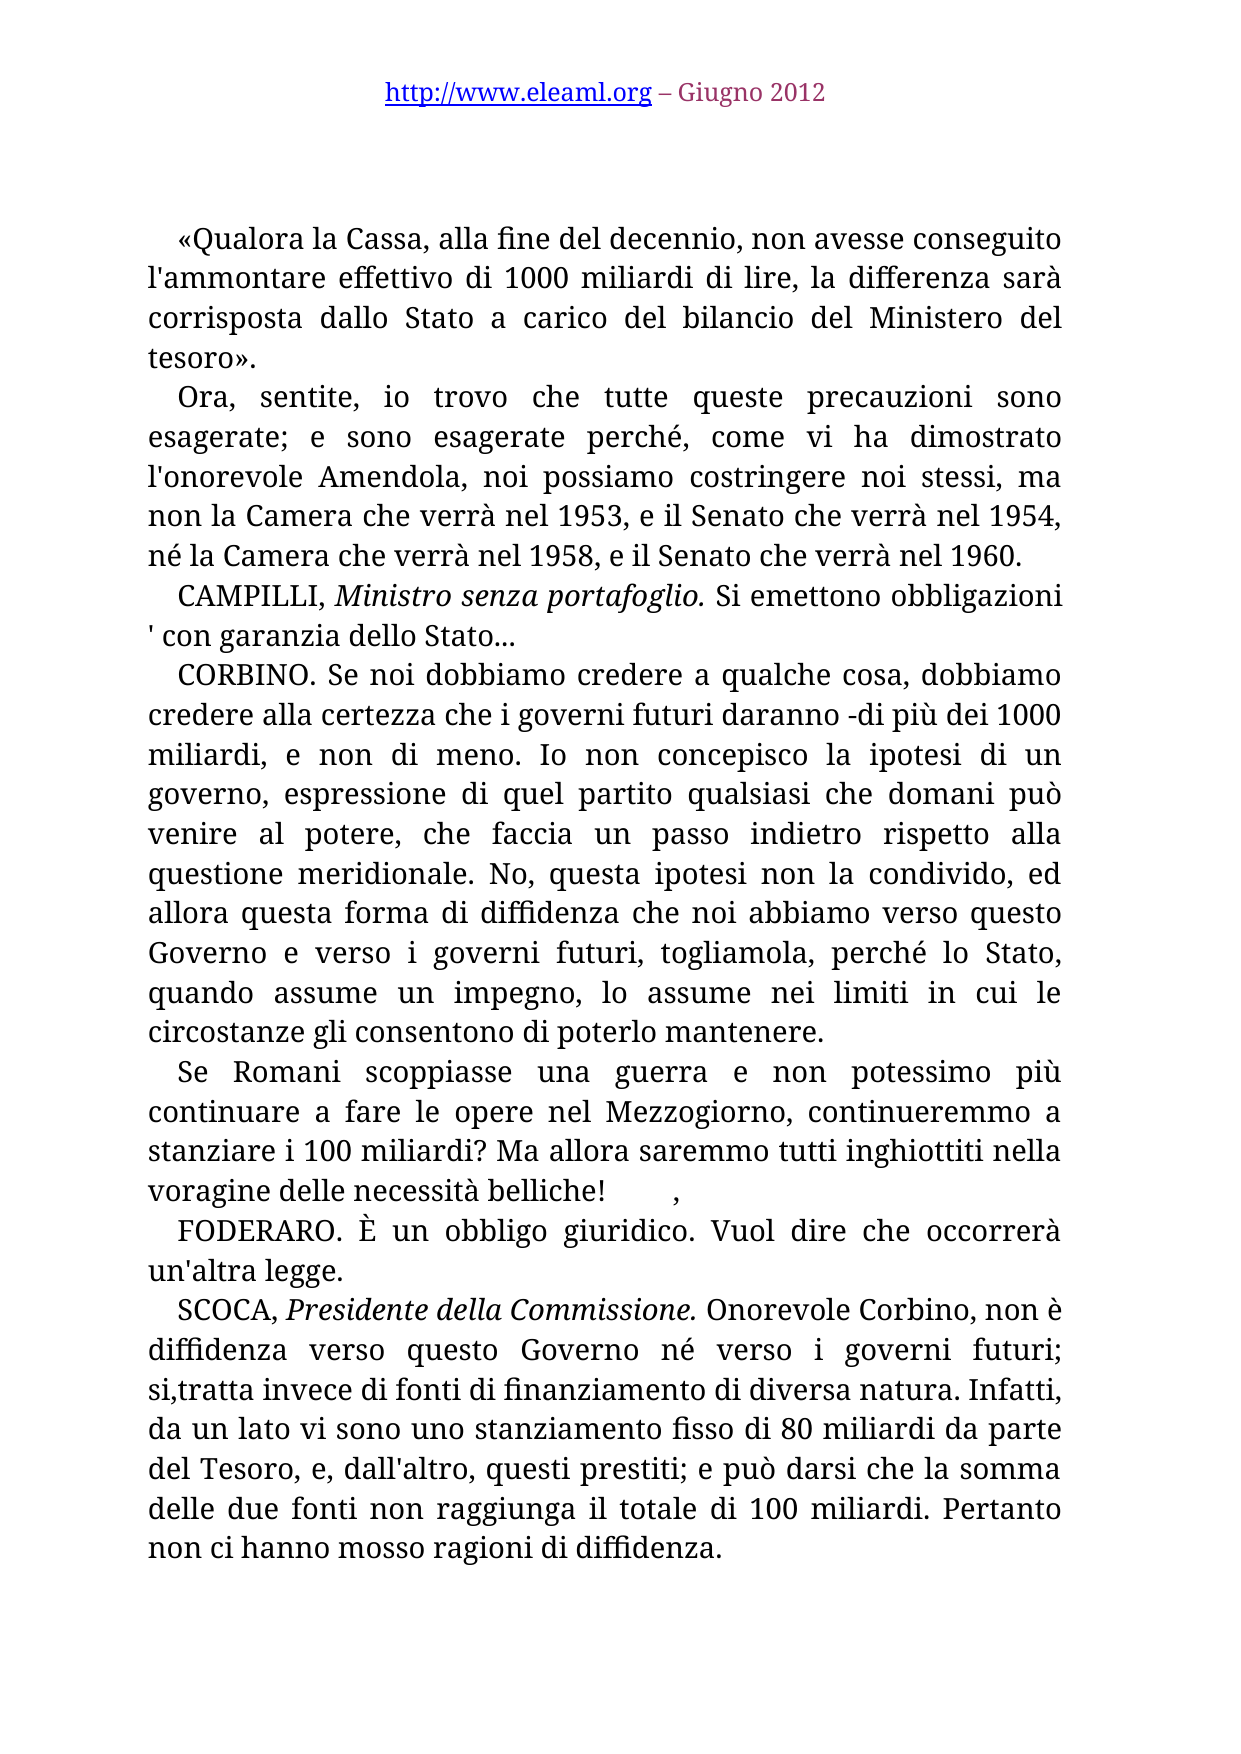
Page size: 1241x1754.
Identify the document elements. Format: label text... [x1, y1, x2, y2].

text Se Romani scoppiasse una guerra e non potessimo più continuare a fare le opere nel Mezzogiorno, continueremmo a stanziare i 100 miliardi? Ma allora saremmo tutti inghiottiti nella voragine delle necessità belliche! , [148, 1051, 1063, 1210]
text CORBINO. Se noi dobbiamo credere a qualche cosa, dobbiamo credere alla certezza che i governi futuri daranno -di più dei 1000 miliardi, e non di meno. Io non concepisco la ipotesi di un governo, espressione di quel partito qualsiasi che domani può venire al potere, che faccia un passo indietro rispetto alla questione meridionale. No, questa ipotesi non la condivido, ed allora questa forma di diffidenza che noi abbiamo verso questo Governo e verso i governi futuri, togliamola, perché lo Stato, quando assume un impegno, lo assume nei limiti in cui le circostanze gli consentono di poterlo mantenere. [148, 654, 1063, 1051]
text Ora, sentite, io trovo che tutte queste precauzioni sono esagerate; e sono esagerate perché, come vi ha dimostrato l'onorevole Amendola, noi possiamo costringere noi stessi, ma non la Camera che verrà nel 1953, e il Senato che verrà nel 1954, né la Camera che verrà nel 1958, e il Senato che verrà nel 1960. [148, 377, 1063, 575]
text CAMPILLI, Ministro senza portafoglio. Si emettono obbligazioni ' con garanzia dello Stato... [148, 575, 1063, 654]
text «Qualora la Cassa, alla fine del decennio, non avesse conseguito l'ammontare effettivo di 1000 miliardi di lire, la differenza sarà corrisposta dallo Stato a carico del bilancio del Ministero del tesoro». [148, 218, 1063, 377]
text SCOCA, Presidente della Commissione. Onorevole Corbino, non è diffidenza verso questo Governo né verso i governi futuri; si,tratta invece di fonti di finanziamento di diversa natura. Infatti, da un lato vi sono uno stanziamento fisso di 80 miliardi da parte del Tesoro, e, dall'altro, questi prestiti; e può darsi che la somma delle due fonti non raggiunga il totale di 100 miliardi. Pertanto non ci hanno mosso ragioni di diffidenza. [148, 1289, 1063, 1567]
text FODERARO. È un obbligo giuridico. Vuol dire che occorrerà un'altra legge. [148, 1210, 1063, 1289]
